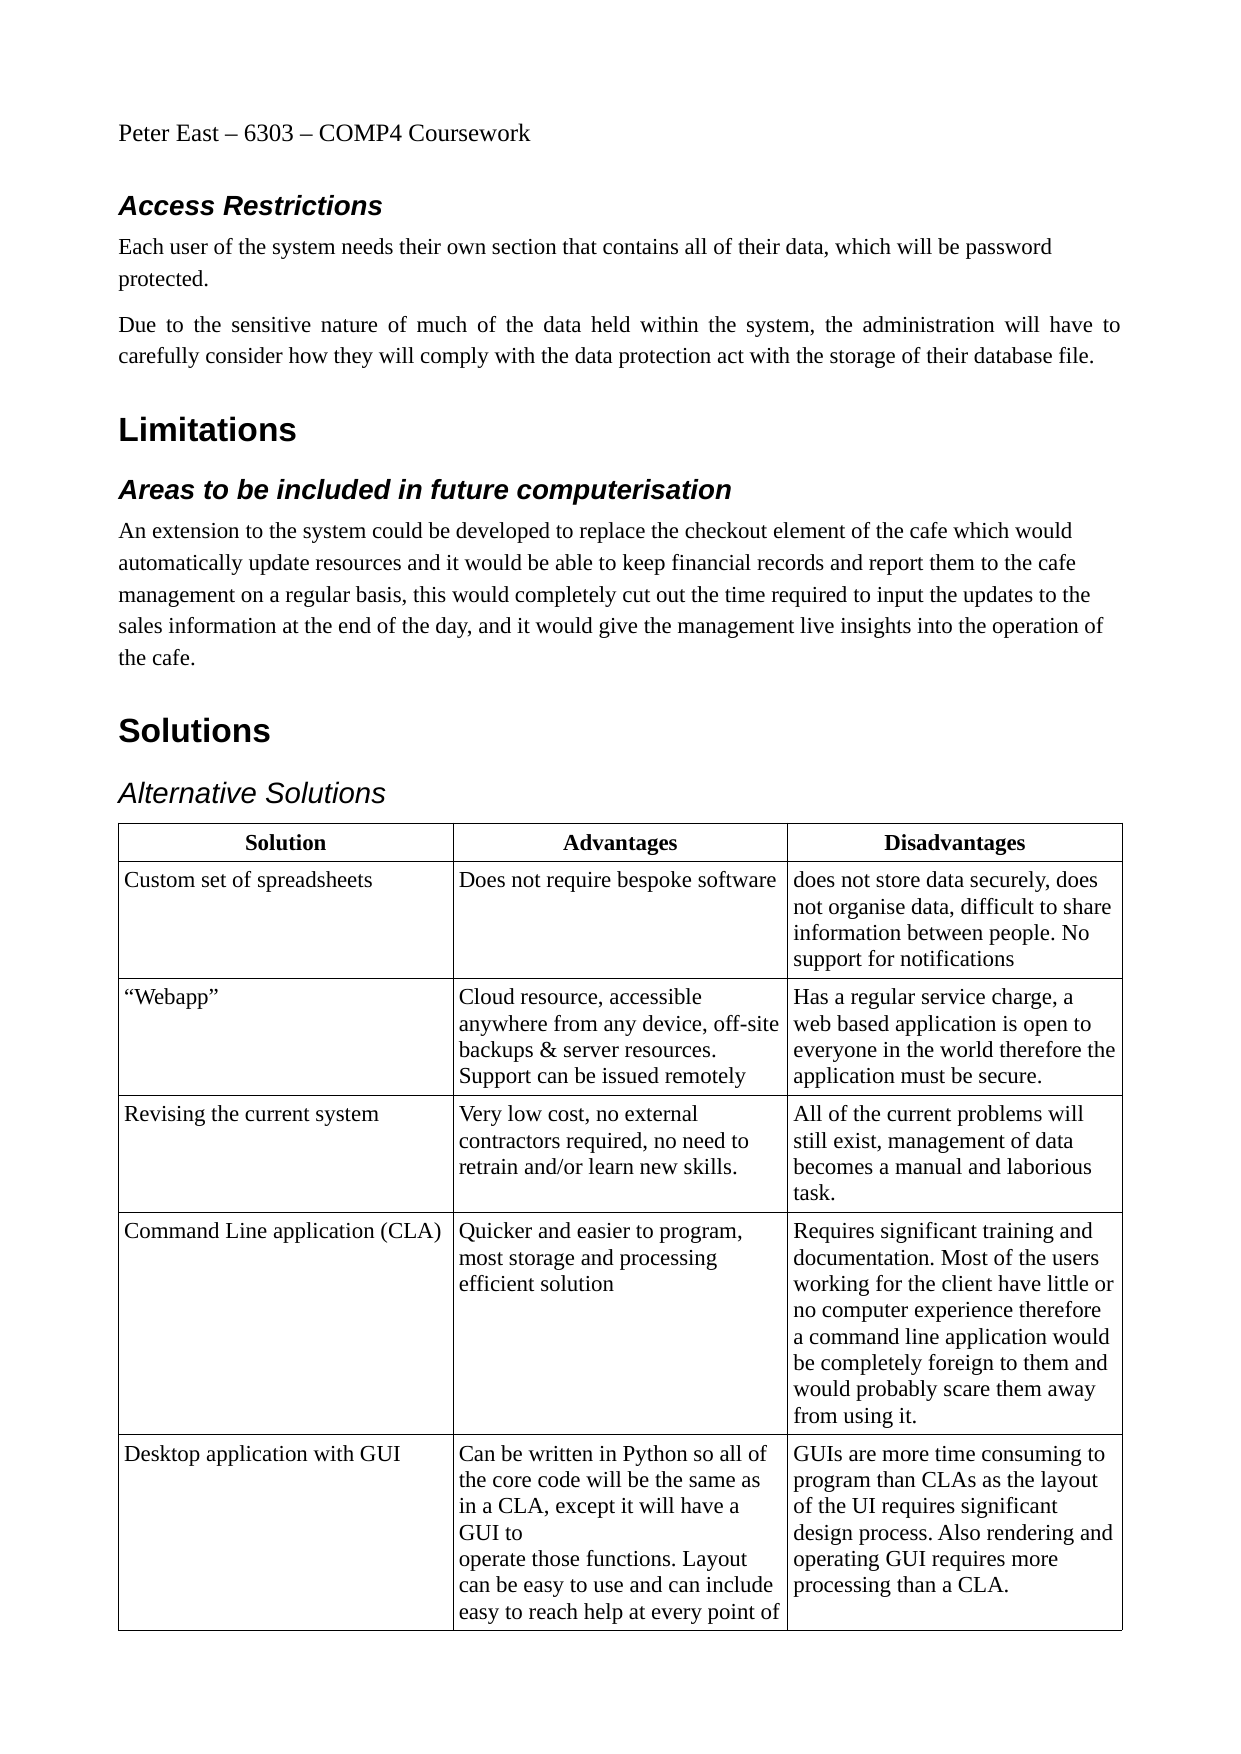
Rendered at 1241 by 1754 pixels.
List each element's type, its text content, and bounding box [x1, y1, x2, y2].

table_cell Very low cost, no external contractors required, no need to retrain and/or learn new skills. [454, 1096, 787, 1212]
table_cell Has a regular service charge, a web based application is open to everyone in the world therefore the application must be secure. [788, 979, 1122, 1094]
text An extension to the system could be developed to replace the checkout element of the cafe which would automatically update resources and it would be able to keep financial records and report them to the cafe management on a regular basis, this would completely cut out the time required to input the updates to the sales information at the end of the day, and it would give the management live insights into the operation of the cafe. [118, 517, 1122, 670]
table_header Solution [119, 824, 453, 861]
table_cell GUIs are more time consuming to program than CLAs as the layout of the UI requires significant design process. Also rendering and operating GUI requires more processing than a CLA. [788, 1435, 1122, 1630]
table_cell Command Line application (CLA) [119, 1213, 453, 1434]
table_cell Does not require bespoke software [454, 862, 787, 978]
subtitle Areas to be included in future computerisation [118, 473, 1122, 505]
table_cell All of the current problems will still exist, management of data becomes a manual and laborious task. [788, 1096, 1122, 1212]
table_cell Can be written in Python so all of the core code will be the same as in a CLA, except it will have a GUI to operate those functions. Layout can be easy to use and can include easy to reach help at every point of [454, 1435, 787, 1630]
table_header Disadvantages [788, 824, 1122, 861]
text Each user of the system needs their own section that contains all of their data, which will be password protected. [118, 233, 1122, 291]
table_cell does not store data securely, does not organise data, difficult to share information between people. No support for notifications [788, 862, 1122, 978]
table_cell Cloud resource, accessible anywhere from any device, off-site backups & server resources. Support can be issued remotely [454, 979, 787, 1094]
table_header Advantages [454, 824, 787, 861]
table_cell “Webapp” [119, 979, 453, 1094]
table_cell Revising the current system [119, 1096, 453, 1212]
subtitle Access Restrictions [118, 189, 1122, 221]
text Due to the sensitive nature of much of the data held within the system, the administration will have to carefully consider how they will comply with the data protection act with the storage of their database file. [118, 311, 1122, 369]
subtitle Solutions [118, 711, 1122, 749]
subtitle Limitations [118, 409, 1122, 448]
table_cell Custom set of spreadsheets [119, 862, 453, 978]
table_cell Requires significant training and documentation. Most of the users working for the client have little or no computer experience therefore a command line application would be completely foreign to them and would probably scare them away from using it. [788, 1213, 1122, 1434]
table_cell Quicker and easier to program, most storage and processing efficient solution [454, 1213, 787, 1434]
table_cell Desktop application with GUI [119, 1435, 453, 1630]
subtitle Alternative Solutions [118, 776, 1122, 810]
